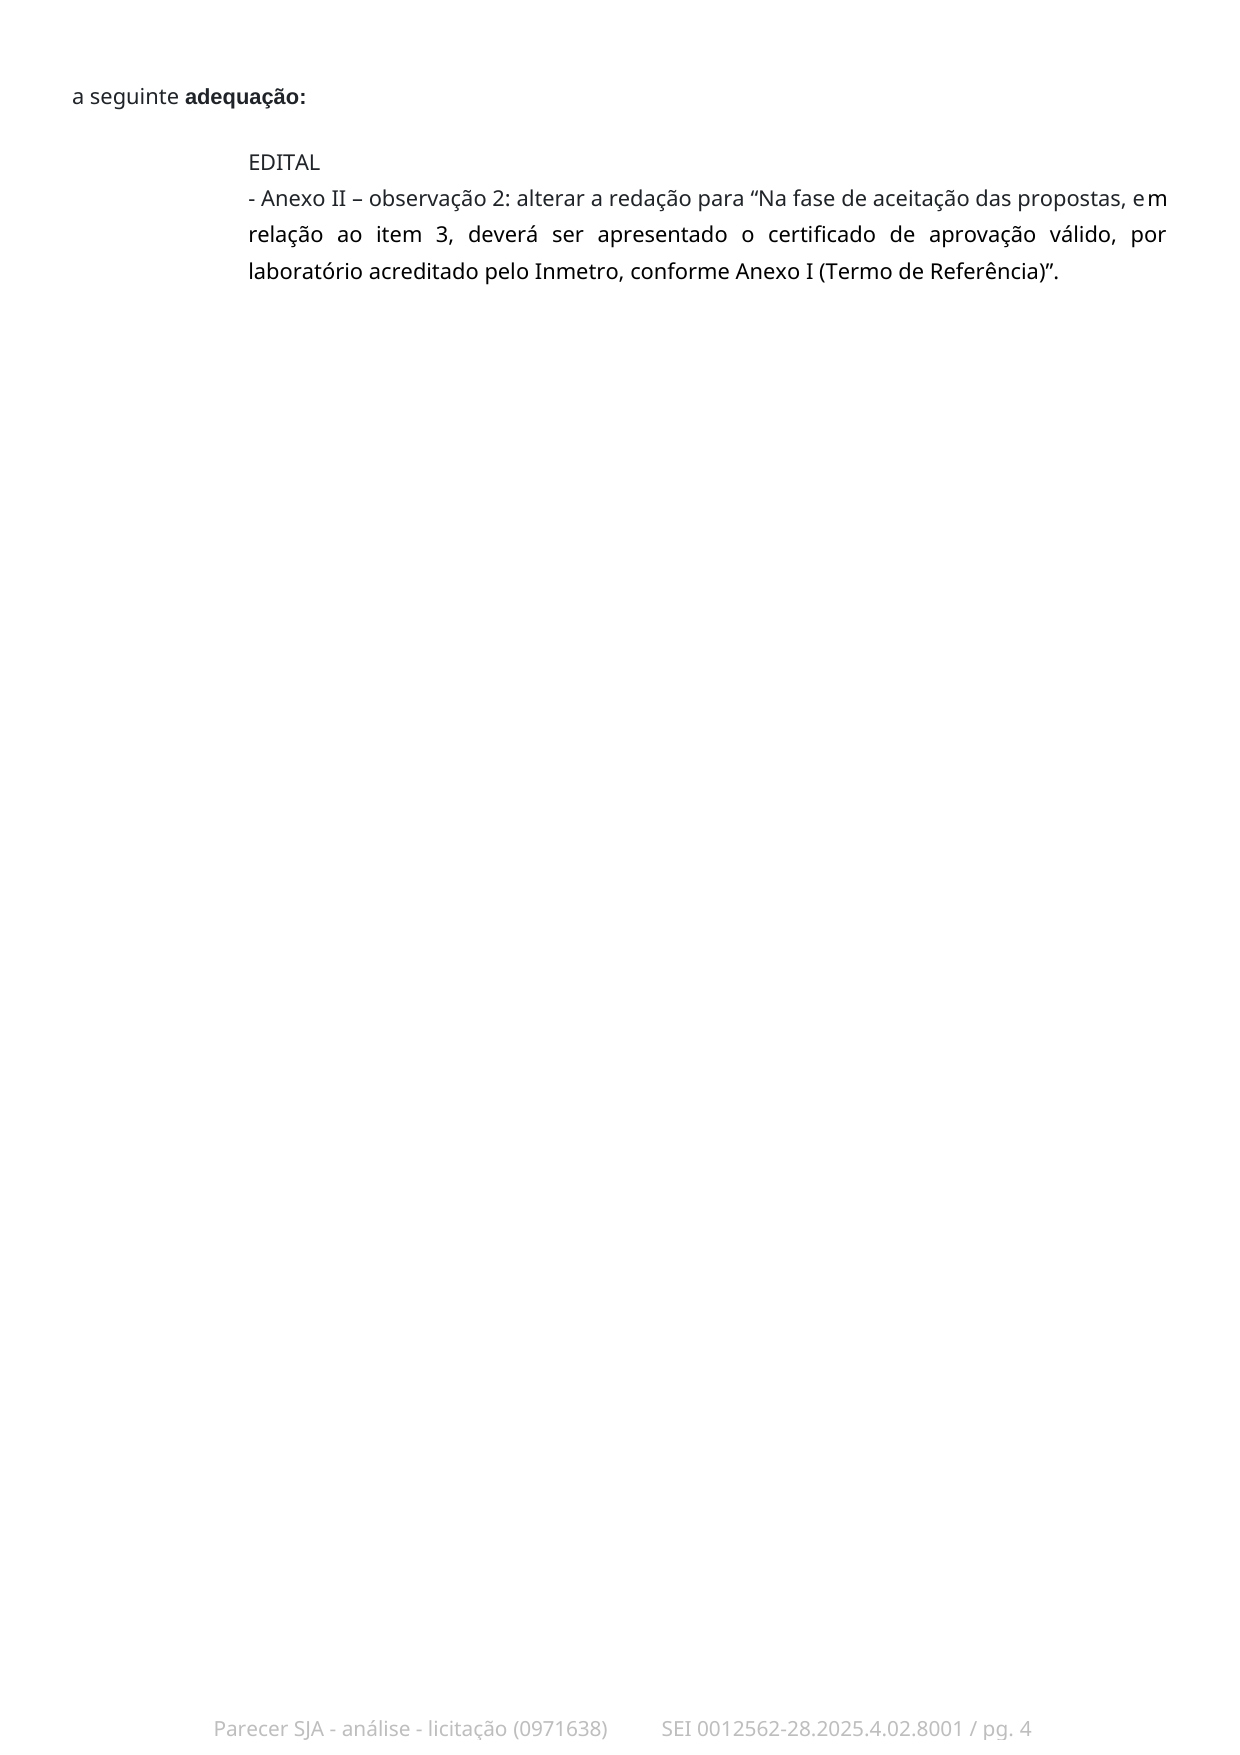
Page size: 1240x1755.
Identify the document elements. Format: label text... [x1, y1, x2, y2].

text EDITAL [248, 147, 1195, 177]
text a seguinte adequação: [72, 81, 1167, 111]
text - Anexo II – observação 2: alterar a redação para “Na fase de aceitação das propostas, em relação ao item 3, deverá ser apresentado o certificado de aprovação válido, por laboratório acreditado pelo Inmetro, conforme Anexo I (Termo de Referência)”. [248, 183, 1167, 286]
